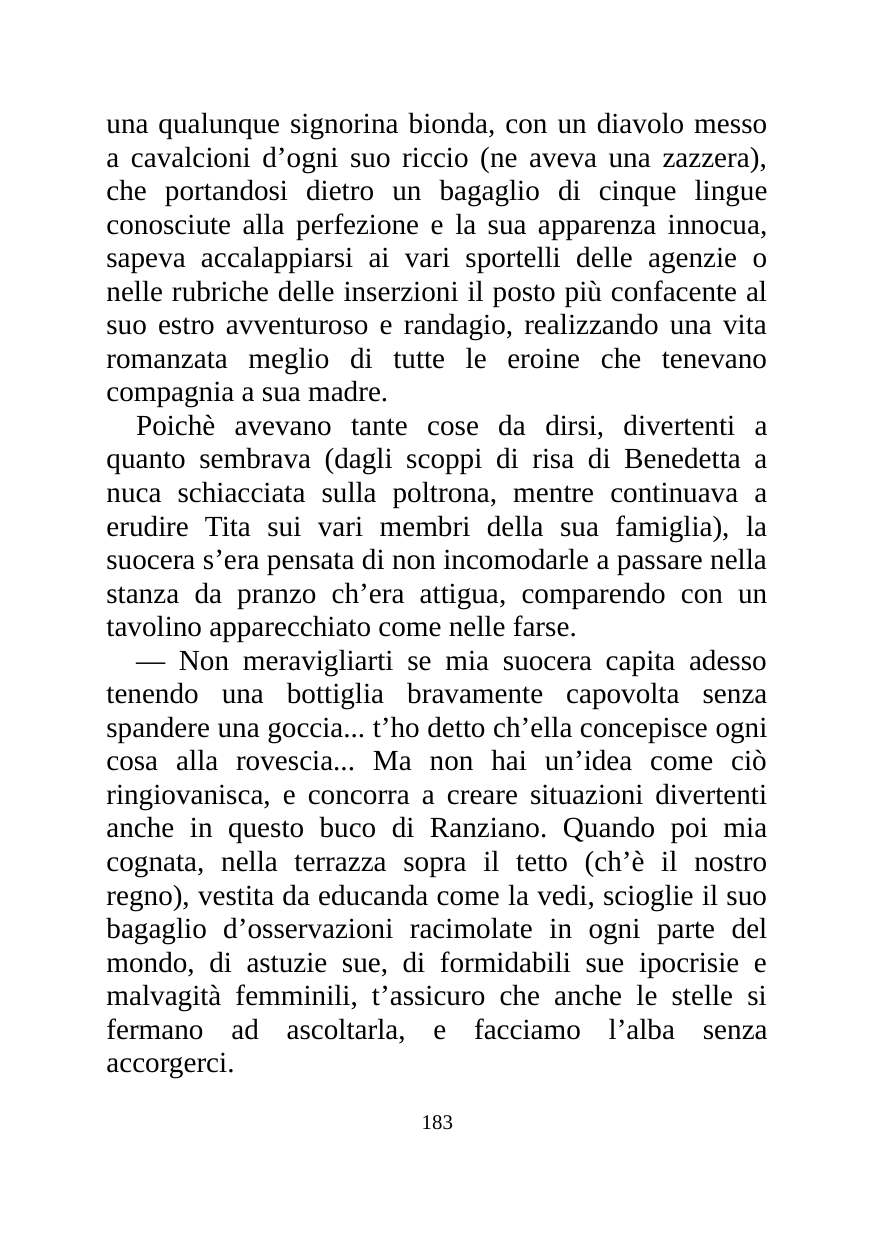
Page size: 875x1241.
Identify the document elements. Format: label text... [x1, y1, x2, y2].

text una qualunque signorina bionda, con un diavolo messo a cavalcioni d’ogni suo riccio (ne aveva una zazzera), che portandosi dietro un bagaglio di cinque lingue conosciute alla perfezione e la sua apparenza innocua, sapeva accalappiarsi ai vari sportelli delle agenzie o nelle rubriche delle inserzioni il posto più confacente al suo estro avventuroso e randagio, realizzando una vita romanzata meglio di tutte le eroine che tenevano compagnia a sua madre. [106, 106, 768, 408]
text — Non meravigliarti se mia suocera capita adesso tenendo una bottiglia bravamente capovolta senza spandere una goccia... t’ho detto ch’ella concepisce ogni cosa alla rovescia... Ma non hai un’idea come ciò ringiovanisca, e concorra a creare situazioni divertenti anche in questo buco di Ranziano. Quando poi mia cognata, nella terrazza sopra il tetto (ch’è il nostro regno), vestita da educanda come la vedi, scioglie il suo bagaglio d’osservazioni racimolate in ogni parte del mondo, di astuzie sue, di formidabili sue ipocrisie e malvagità femminili, t’assicuro che anche le stelle si fermano ad ascoltarla, e facciamo l’alba senza accorgerci. [106, 643, 768, 1079]
text Poichè avevano tante cose da dirsi, divertenti a quanto sembrava (dagli scoppi di risa di Benedetta a nuca schiacciata sulla poltrona, mentre continuava a erudire Tita sui vari membri della sua famiglia), la suocera s’era pensata di non incomodarle a passare nella stanza da pranzo ch’era attigua, comparendo con un tavolino apparecchiato come nelle farse. [106, 408, 768, 643]
